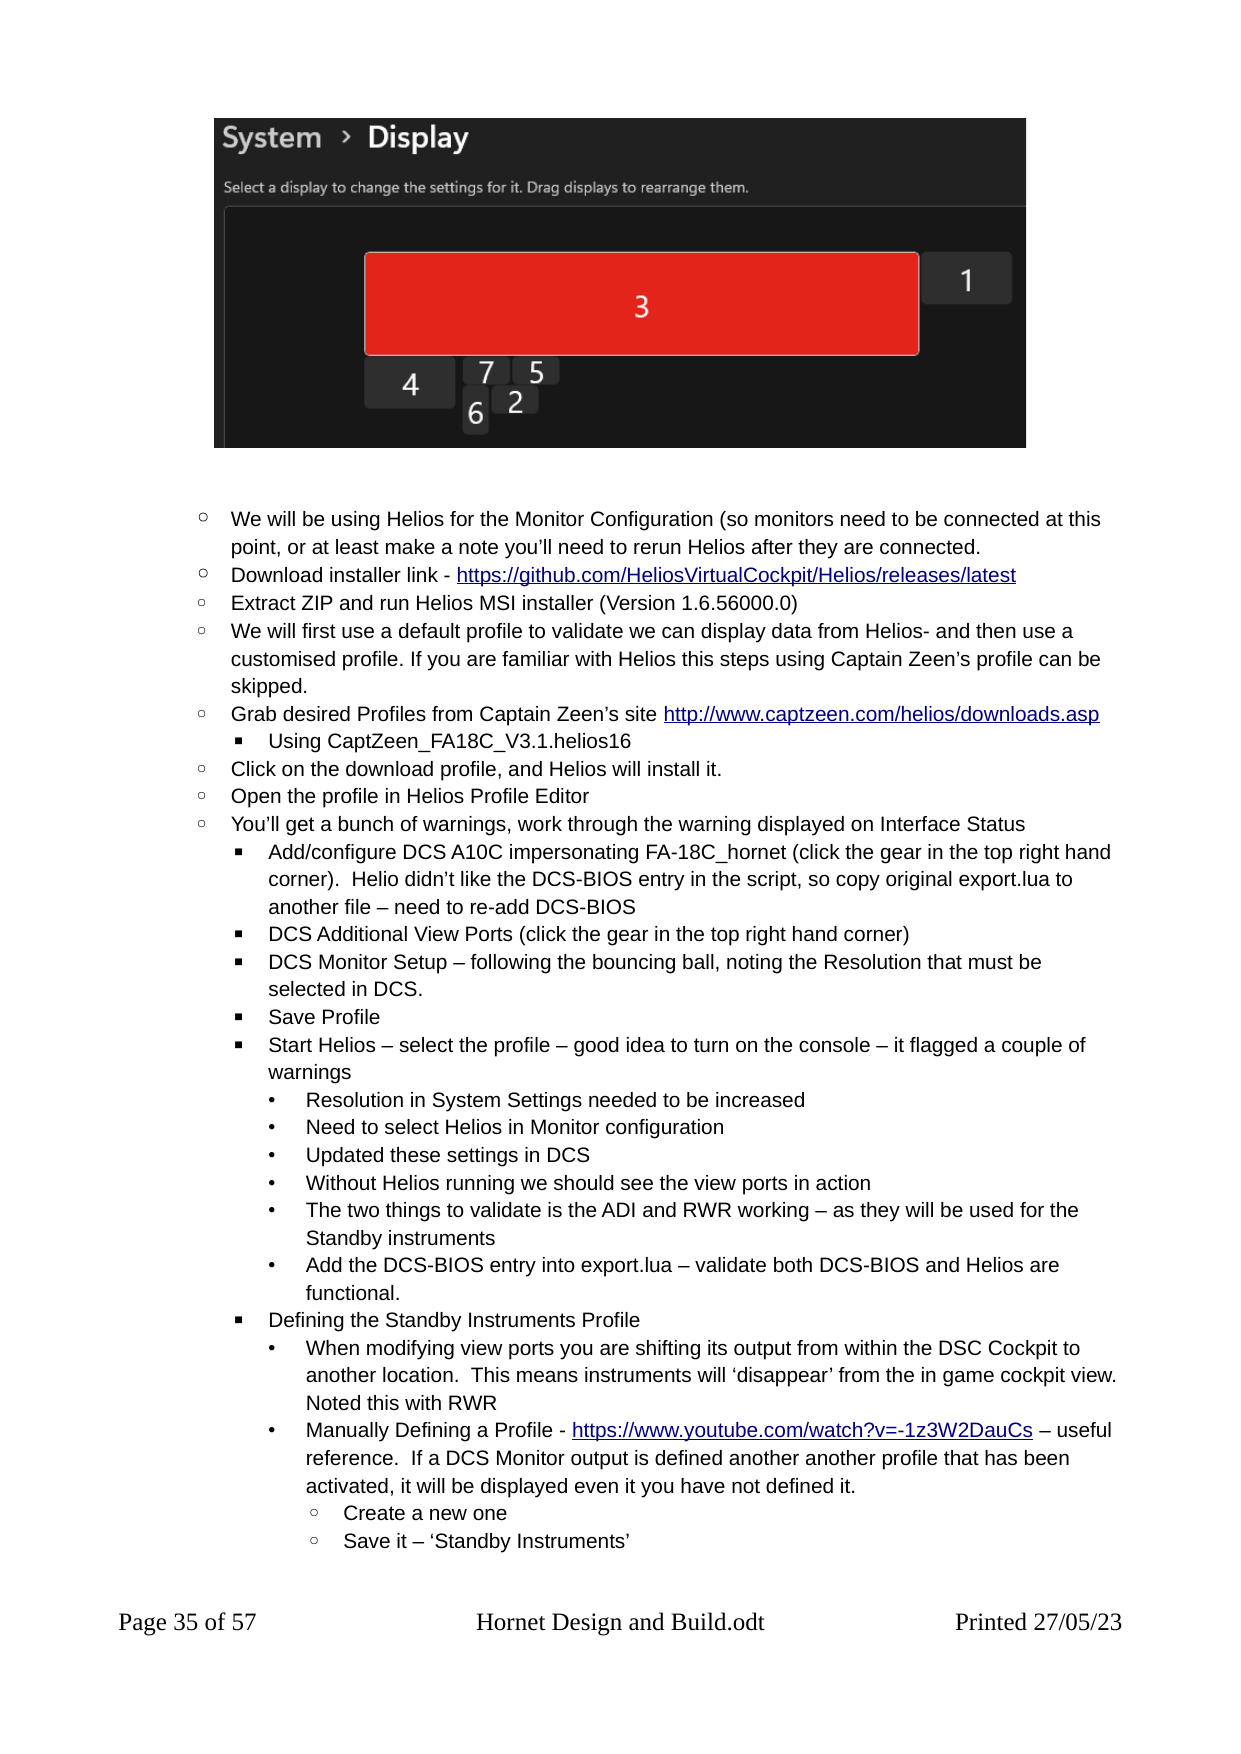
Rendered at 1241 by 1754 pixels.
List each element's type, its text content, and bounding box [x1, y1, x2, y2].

list The two things to validate is the ADI and RWR working – as they will be used for the Standby instruments [268, 1198, 1122, 1249]
list Extract ZIP and run Helios MSI installer (Version 1.6.56000.0) [193, 591, 1122, 615]
list Save Profile [231, 1005, 1122, 1029]
list Updated these settings in DCS [268, 1143, 1122, 1167]
list Resolution in System Settings needed to be increased [268, 1087, 1122, 1112]
list Click on the download profile, and Helios will install it. [193, 757, 1122, 781]
list You’ll get a bunch of warnings, work through the warning displayed on Interface Status [193, 812, 1122, 836]
list When modifying view ports you are shifting its output from within the DSC Cockpit to another location. This means instruments will ‘disappear’ from the in game cockpit view. Noted this with RWR [268, 1336, 1122, 1415]
list Add the DCS-BIOS entry into export.lua – validate both DCS-BIOS and Helios are functional. [268, 1253, 1122, 1304]
list DCS Additional View Ports (click the gear in the top right hand corner) [231, 922, 1122, 946]
list Need to select Helios in Monitor configuration [268, 1115, 1122, 1139]
list Start Helios – select the profile – good idea to turn on the console – it flagged a couple of warnings [231, 1032, 1122, 1084]
list Without Helios running we should see the view ports in action [268, 1170, 1122, 1194]
list Manually Defining a Profile - https://www.youtube.com/watch?v=-1z3W2DauCs – useful reference. If a DCS Monitor output is defined another another profile that has been activated, it will be displayed even it you have not defined it. [268, 1418, 1122, 1497]
list Create a new one [306, 1501, 1122, 1525]
list Open the profile in Helios Profile Editor [193, 784, 1122, 808]
list Defining the Standby Instruments Profile [231, 1308, 1122, 1332]
list Grab desired Profiles from Captain Zeen’s site http://www.captzeen.com/helios/downloads.asp [193, 701, 1122, 726]
list We will first use a default profile to validate we can display data from Helios- and then use a customised profile. If you are familiar with Helios this steps using Captain Zeen’s profile can be skipped. [193, 619, 1122, 698]
picture [214, 118, 1027, 448]
list DCS Monitor Setup – following the bouncing ball, noting the Resolution that must be selected in DCS. [231, 950, 1122, 1001]
list We will be using Helios for the Monitor Configuration (so monitors need to be connected at this point, or at least make a note you’ll need to rerun Helios after they are connected. [193, 506, 1122, 559]
list Save it – ‘Standby Instruments’ [306, 1528, 1122, 1553]
list Using CaptZeen_FA18C_V3.1.helios16 [231, 729, 1122, 753]
list Download installer link - https://github.com/HeliosVirtualCockpit/Helios/releases/latest [193, 562, 1122, 587]
list Add/configure DCS A10C impersonating FA-18C_hornet (click the gear in the top right hand corner). Helio didn’t like the DCS-BIOS entry in the script, so copy original export.lua to another file – need to re-add DCS-BIOS [231, 839, 1122, 918]
